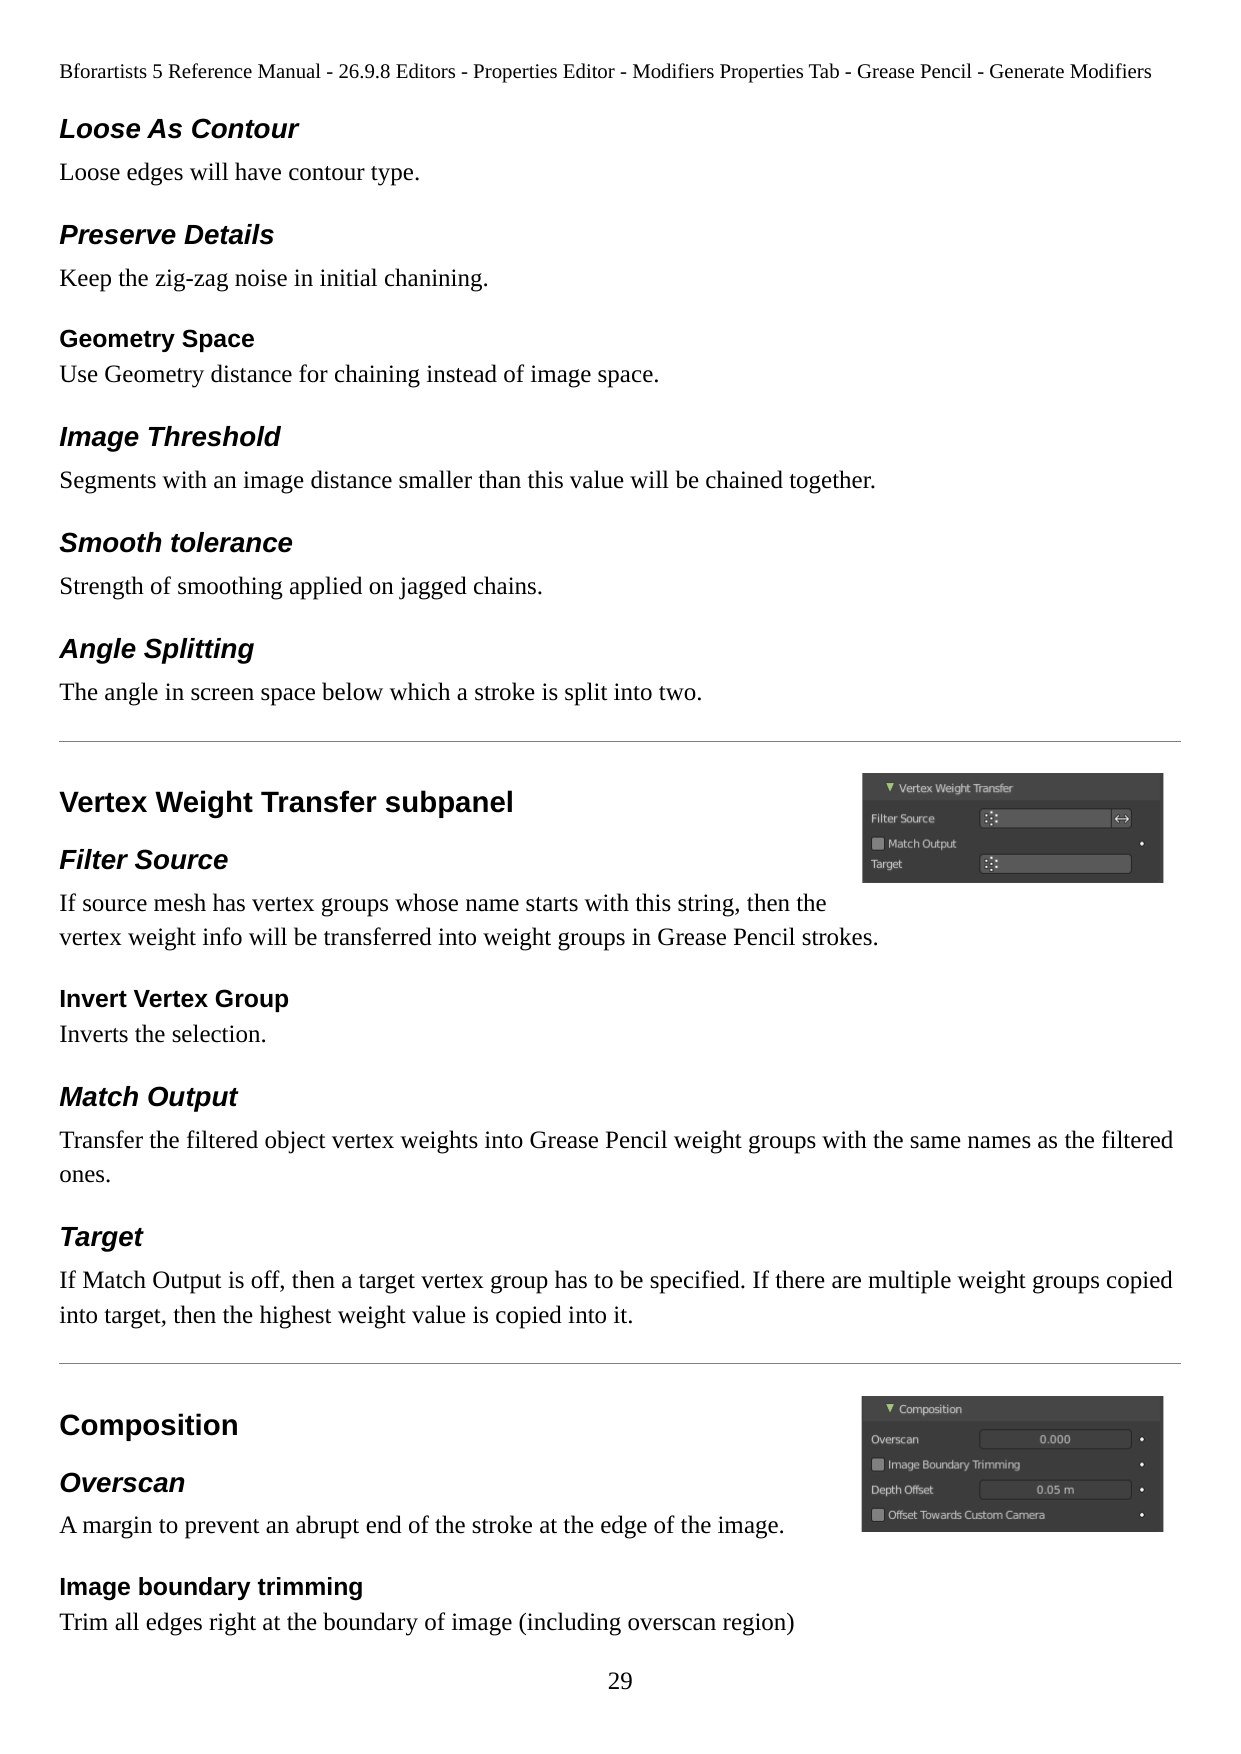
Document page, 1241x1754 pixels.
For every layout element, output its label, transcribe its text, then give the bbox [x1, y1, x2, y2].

text If source mesh has vertex groups whose name starts with this string, then the vertex weight info will be transferred into weight groups in Grease Pencil strokes. [59, 888, 1181, 951]
subtitle Preserve Details [59, 218, 1181, 250]
subtitle Filter Source [59, 844, 862, 876]
text A margin to prevent an abrupt end of the stroke at the edge of the image. [59, 1511, 1181, 1539]
subtitle Angle Splitting [59, 633, 1181, 664]
picture [862, 773, 1164, 883]
text If Match Output is off, then a target vertex group has to be specified. If there are multiple weight groups copied into target, then the highest weight value is copied into it. [59, 1265, 1181, 1328]
subtitle Composition [59, 1407, 861, 1441]
subtitle Geometry Space [59, 324, 1181, 353]
subtitle Loose As Contour [59, 113, 1181, 144]
picture [861, 1396, 1164, 1532]
text Trim all edges right at the boundary of image (including overscan region) [59, 1607, 1181, 1636]
text Keep the zig-zag noise in initial chanining. [59, 263, 1181, 292]
subtitle Image boundary trimming [59, 1572, 1181, 1601]
text The angle in screen space below which a stroke is split into two. [59, 677, 1181, 706]
subtitle Vertex Weight Transfer subpanel [59, 785, 862, 819]
subtitle Image Threshold [59, 421, 1181, 453]
subtitle [1164, 1466, 1181, 1498]
text Inverts the selection. [59, 1019, 1181, 1048]
subtitle Smooth tolerance [59, 527, 1181, 559]
subtitle [1164, 1407, 1181, 1441]
subtitle [1164, 844, 1181, 876]
subtitle Target [59, 1221, 1181, 1253]
text Use Geometry distance for chaining instead of image space. [59, 359, 1181, 388]
subtitle Invert Vertex Group [59, 984, 1181, 1013]
subtitle Match Output [59, 1080, 1181, 1112]
text Segments with an image distance smaller than this value will be chained together. [59, 465, 1181, 494]
text Strength of smoothing applied on jagged chains. [59, 571, 1181, 600]
text Transfer the filtered object vertex weights into Grease Pencil weight groups with the same names as the filtered ones. [59, 1125, 1181, 1188]
text Loose edges will have contour type. [59, 157, 1181, 186]
subtitle Overscan [59, 1466, 861, 1498]
